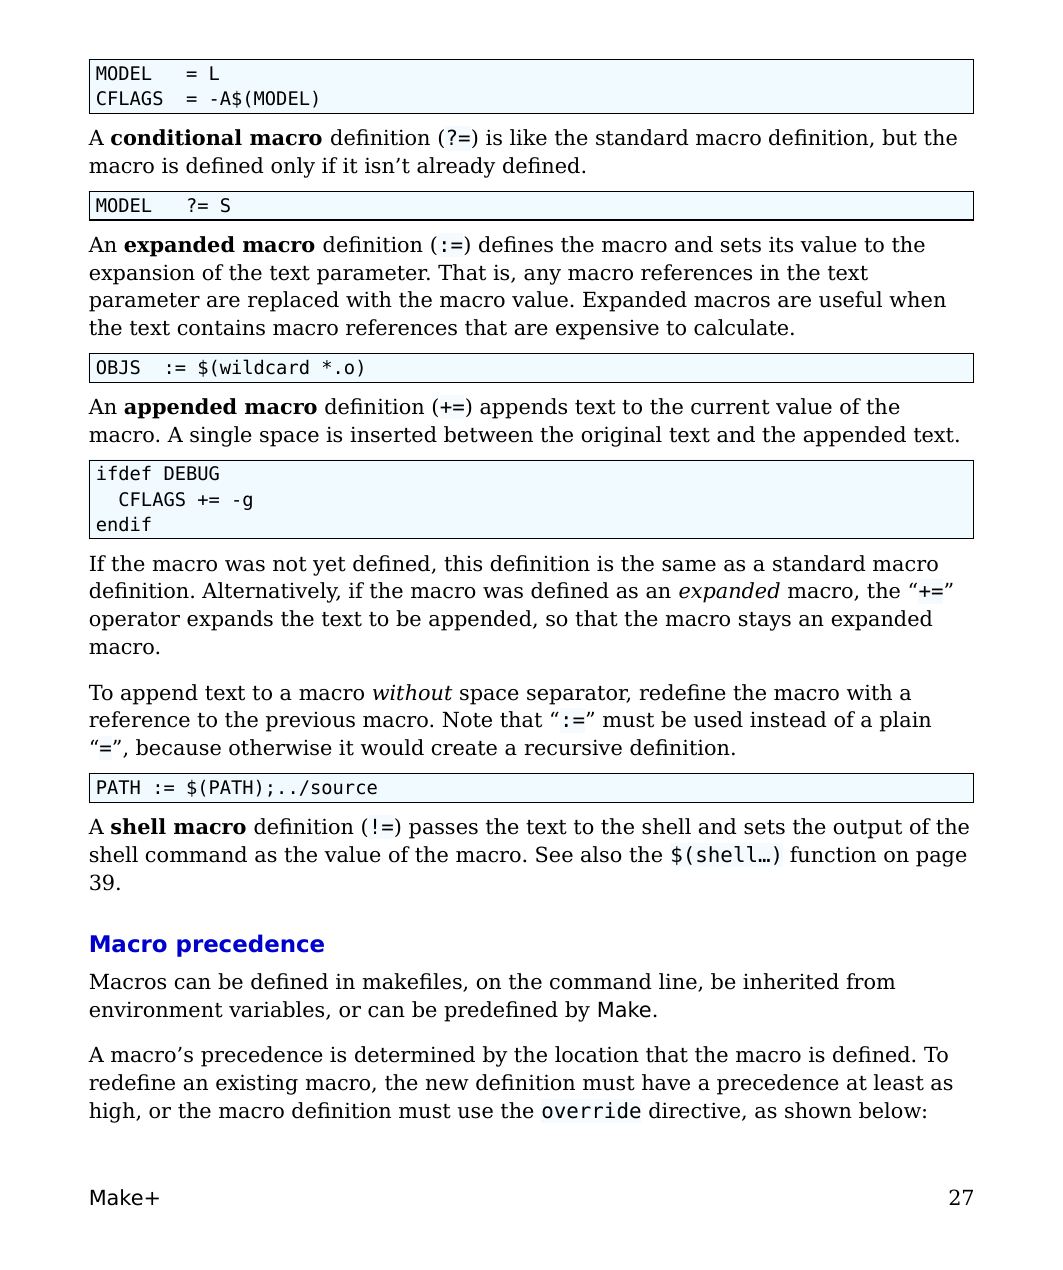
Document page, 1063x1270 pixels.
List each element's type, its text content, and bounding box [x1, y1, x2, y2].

text PATH := $(PATH);../source [90, 774, 973, 802]
subtitle Macro precedence [88, 931, 974, 957]
text endif [90, 510, 973, 538]
text A macro’s precedence is determined by the location that the macro is defined. To redefine an existing macro, the new definition must have a precedence at least as high, or the macro definition must use the override directive, as shown below: [88, 1043, 974, 1123]
text MODEL = L [90, 60, 973, 84]
text A shell macro definition (!=) passes the text to the shell and sets the output of the shell command as the value of the macro. See also the $(shell…) function on page 39. [88, 815, 974, 895]
text An appended macro definition (+=) appends text to the current value of the macro. A single space is inserted between the original text and the appended text. [88, 395, 974, 447]
text ifdef DEBUG [90, 461, 973, 484]
text OBJS := $(wildcard *.o) [90, 354, 973, 382]
text A conditional macro definition (?=) is like the standard macro definition, but the macro is defined only if it isn’t already defined. [88, 126, 974, 178]
text An expanded macro definition (:=) defines the macro and sets its value to the expansion of the text parameter. That is, any macro references in the text parameter are replaced with the macro value. Expanded macros are useful when the text contains macro references that are expensive to calculate. [88, 233, 974, 341]
text To append text to a macro without space separator, redefine the macro with a reference to the previous macro. Note that “:=” must be used instead of a plain “=”, because otherwise it would create a recursive definition. [88, 681, 974, 760]
text If the macro was not yet defined, this definition is the same as a standard macro definition. Alternatively, if the macro was defined as an expanded macro, the “+=” operator expands the text to be appended, so that the macro stays an expanded macro. [88, 552, 974, 659]
text MODEL ?= S [90, 192, 973, 219]
text CFLAGS = -A$(MODEL) [90, 84, 973, 113]
text CFLAGS += -g [90, 484, 973, 510]
text Macros can be defined in makefiles, on the command line, be inherited from environment variables, or can be predefined by Make. [88, 970, 974, 1022]
